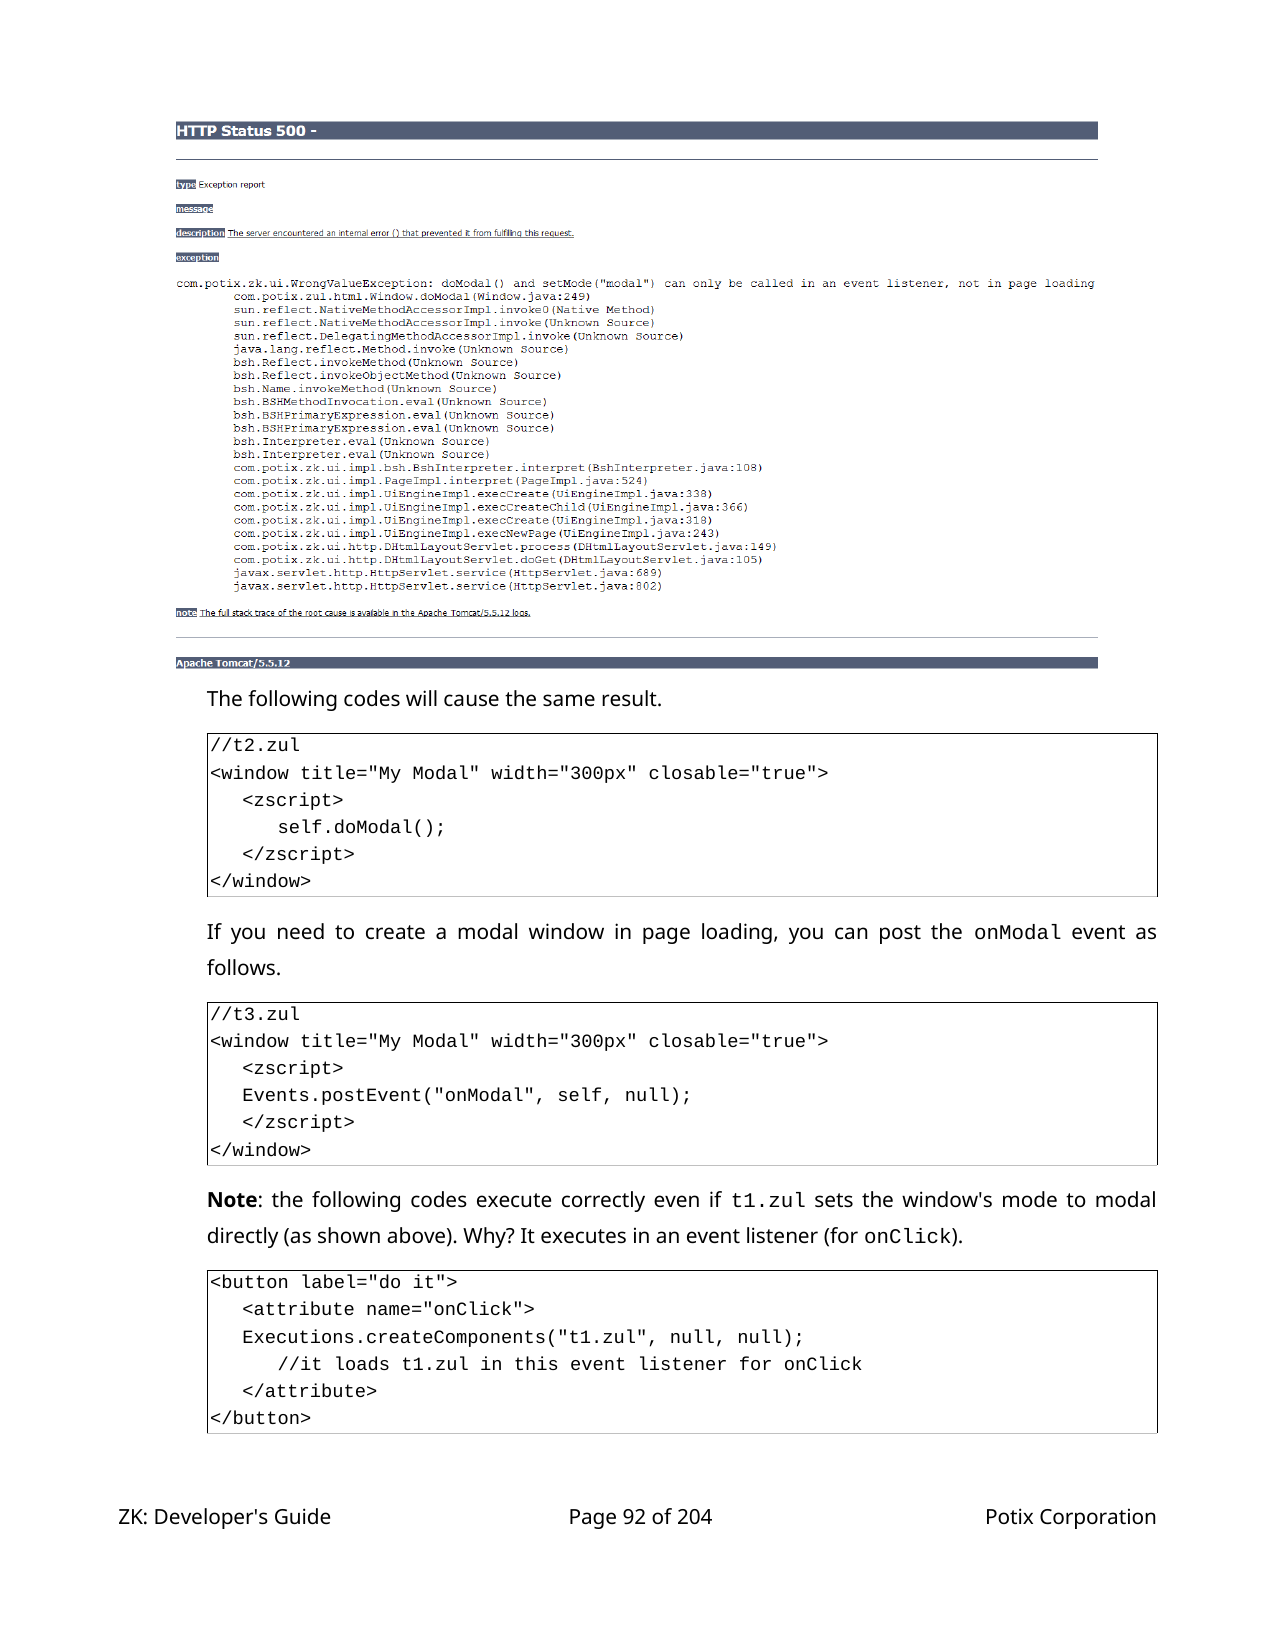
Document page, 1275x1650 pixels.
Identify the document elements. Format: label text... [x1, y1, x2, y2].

text </button> [208, 1406, 1157, 1433]
text <zscript> [208, 1056, 1157, 1080]
text <window title="My Modal" width="300px" closable="true"> [208, 761, 1157, 785]
text //t2.zul [208, 734, 1157, 758]
text </window> [208, 869, 1157, 896]
text <button label="do it"> [208, 1271, 1157, 1294]
text </window> [208, 1137, 1157, 1165]
text <attribute name="onClick"> [208, 1297, 1157, 1322]
text <window title="My Modal" width="300px" closable="true"> [208, 1029, 1157, 1053]
text If you need to create a modal window in page loading, you can post the onModal event as follows. [207, 917, 1157, 981]
text //t3.zul [208, 1003, 1157, 1026]
text </zscript> [208, 842, 1157, 866]
text Executions.createComponents("t1.zul", null, null); [208, 1324, 1157, 1349]
text </attribute> [208, 1379, 1157, 1403]
text Note: the following codes execute correctly even if t1.zul sets the window's mode to modal directly (as shown above). Why? It executes in an event listener (for onClick). [207, 1185, 1157, 1249]
text The following codes will cause the same result. [207, 672, 1157, 713]
text </zscript> [208, 1110, 1157, 1134]
text Events.postEvent("onModal", self, null); [208, 1083, 1157, 1107]
text self.doModal(); [208, 815, 1157, 839]
text <zscript> [208, 788, 1157, 812]
text //it loads t1.zul in this event listener for onClick [208, 1352, 1157, 1376]
picture [172, 118, 1103, 672]
